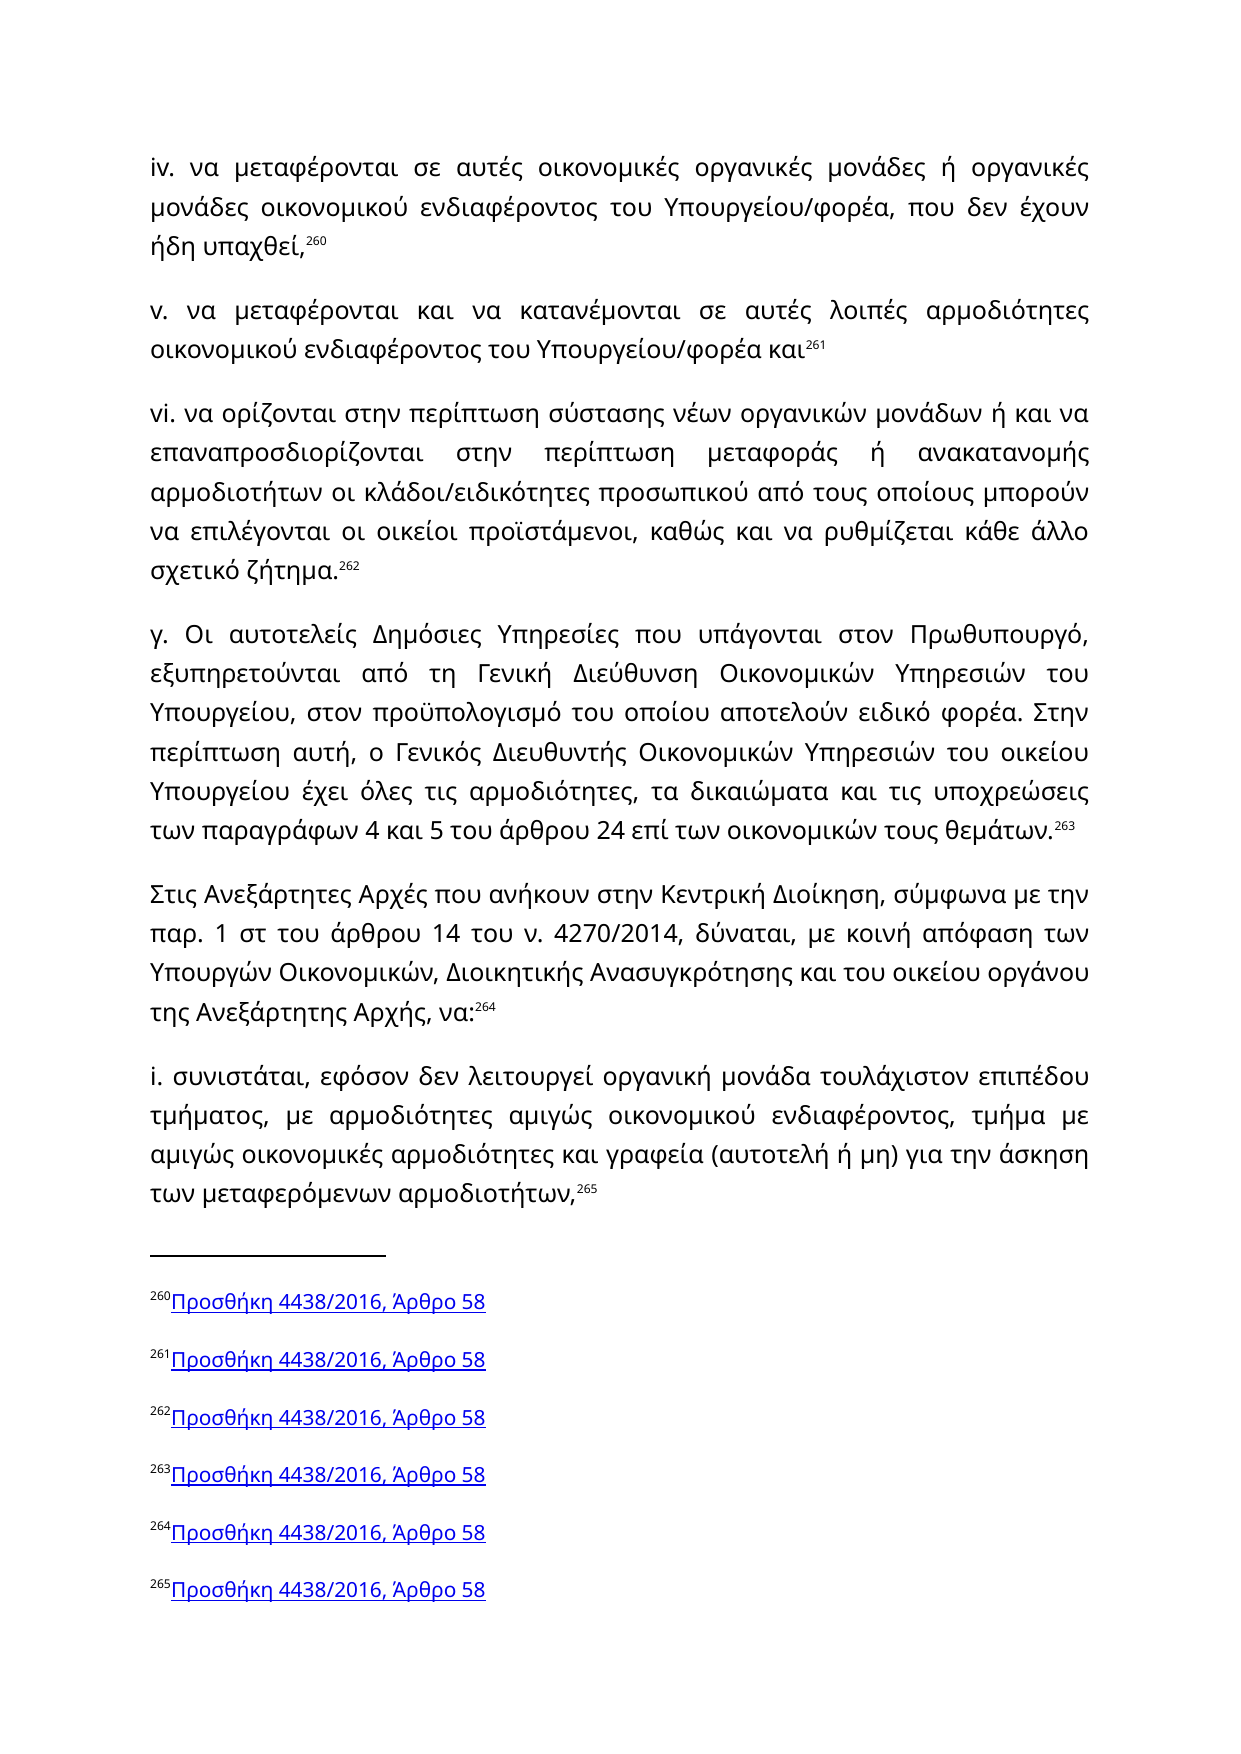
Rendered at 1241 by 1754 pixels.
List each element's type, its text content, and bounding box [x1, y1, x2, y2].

text Προσθήκη 4438/2016, Άρθρο 58 [150, 1345, 1090, 1373]
text Προσθήκη 4438/2016, Άρθρο 58 [150, 1403, 1090, 1431]
text Προσθήκη 4438/2016, Άρθρο 58 [150, 1460, 1090, 1489]
text Προσθήκη 4438/2016, Άρθρο 58 [150, 1518, 1090, 1546]
text vi. να ορίζονται στην περίπτωση σύστασης νέων οργανικών μονάδων ή και να επαναπροσδιορίζονται στην περίπτωση μεταφοράς ή ανακατανομής αρμοδιοτήτων οι κλάδοι/ειδικότητες προσωπικού από τους οποίους μπορούν να επιλέγονται οι οικείοι προϊστάμενοι, καθώς και να ρυθμίζεται κάθε άλλο σχετικό ζήτημα. [150, 396, 1090, 587]
text Προσθήκη 4438/2016, Άρθρο 58 [150, 1287, 1090, 1316]
text Στις Ανεξάρτητες Αρχές που ανήκουν στην Κεντρική Διοίκηση, σύμφωνα με την παρ. 1 στ του άρθρου 14 του ν. 4270/2014, δύναται, με κοινή απόφαση των Υπουργών Οικονομικών, Διοικητικής Ανασυγκρότησης και του οικείου οργάνου της Ανεξάρτητης Αρχής, να: [150, 877, 1090, 1028]
text Προσθήκη 4438/2016, Άρθρο 58 [150, 1576, 1090, 1604]
text v. να μεταφέρονται και να κατανέμονται σε αυτές λοιπές αρμοδιότητες οικονομικού ενδιαφέροντος του Υπουργείου/φορέα και [150, 292, 1090, 366]
text γ. Οι αυτοτελείς Δημόσιες Υπηρεσίες που υπάγονται στον Πρωθυπουργό, εξυπηρετούνται από τη Γενική Διεύθυνση Οικονομικών Υπηρεσιών του Υπουργείου, στον προϋπολογισμό του οποίου αποτελούν ειδικό φορέα. Στην περίπτωση αυτή, ο Γενικός Διευθυντής Οικονομικών Υπηρεσιών του οικείου Υπουργείου έχει όλες τις αρμοδιότητες, τα δικαιώματα και τις υποχρεώσεις των παραγράφων 4 και 5 του άρθρου 24 επί των οικονομικών τους θεμάτων. [150, 617, 1090, 847]
text iv. να μεταφέρονται σε αυτές οικονομικές οργανικές μονάδες ή οργανικές μονάδες οικονομικού ενδιαφέροντος του Υπουργείου/φορέα, που δεν έχουν ήδη υπαχθεί, [150, 150, 1090, 262]
text i. συνιστάται, εφόσον δεν λειτουργεί οργανική μονάδα τουλάχιστον επιπέδου τμήματος, με αρμοδιότητες αμιγώς οικονομικού ενδιαφέροντος, τμήμα με αμιγώς οικονομικές αρμοδιότητες και γραφεία (αυτοτελή ή μη) για την άσκηση των μεταφερόμενων αρμοδιοτήτων, [150, 1058, 1090, 1210]
